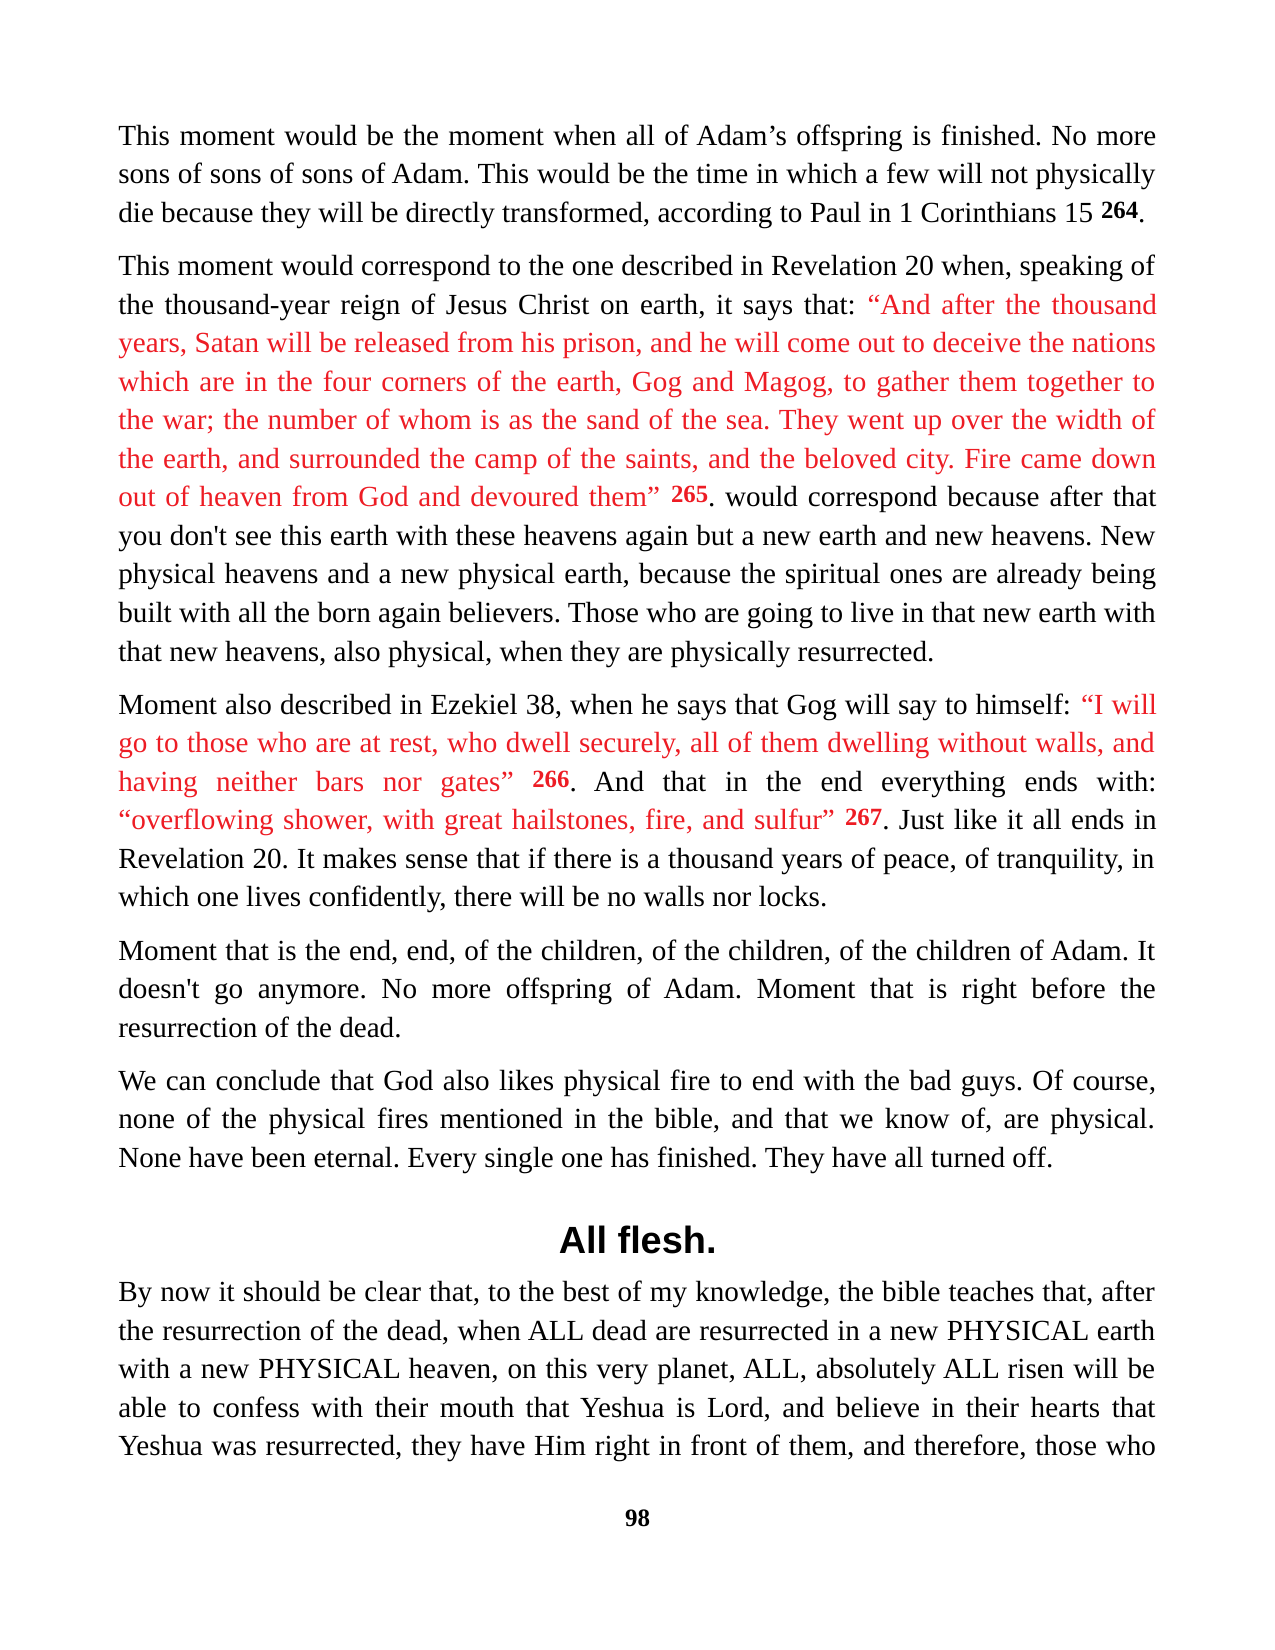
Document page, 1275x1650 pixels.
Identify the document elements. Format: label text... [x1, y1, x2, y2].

text Moment also described in Ezekiel 38, when he says that Gog will say to himself: “I will go to those who are at rest, who dwell securely, all of them dwelling without walls, and having neither bars nor gates” . And that in the end everything ends with: “overflowing shower, with great hailstones, fire, and sulfur” . Just like it all ends in Revelation 20. It makes sense that if there is a thousand years of peace, of tranquility, in which one lives confidently, there will be no walls nor locks. [118, 687, 1157, 913]
subtitle All flesh. [118, 1218, 1157, 1262]
text We can conclude that God also likes physical fire to end with the bad guys. Of course, none of the physical fires mentioned in the bible, and that we know of, are physical. None have been eternal. Every single one has finished. They have all turned off. [118, 1063, 1157, 1173]
text This moment would be the moment when all of Adam’s offspring is finished. No more sons of sons of sons of Adam. This would be the time in which a few will not physically die because they will be directly transformed, according to Paul in 1 Corinthians 15 . [118, 118, 1157, 229]
text Moment that is the end, end, of the children, of the children, of the children of Adam. It doesn't go anymore. No more offspring of Adam. Moment that is right before the resurrection of the dead. [118, 933, 1157, 1043]
text By now it should be clear that, to the best of my knowledge, the bible teaches that, after the resurrection of the dead, when ALL dead are resurrected in a new PHYSICAL earth with a new PHYSICAL heaven, on this very planet, ALL, absolutely ALL risen will be able to confess with their mouth that Yeshua is Lord, and believe in their hearts that Yeshua was resurrected, they have Him right in front of them, and therefore, those who [118, 1274, 1157, 1462]
text This moment would correspond to the one described in Revelation 20 when, speaking of the thousand-year reign of Jesus Christ on earth, it says that: “And after the thousand years, Satan will be released from his prison, and he will come out to deceive the nations which are in the four corners of the earth, Gog and Magog, to gather them together to the war; the number of whom is as the sand of the sea. They went up over the width of the earth, and surrounded the camp of the saints, and the beloved city. Fire came down out of heaven from God and devoured them” . would correspond because after that you don't see this earth with these heavens again but a new earth and new heavens. New physical heavens and a new physical earth, because the spiritual ones are already being built with all the born again believers. Those who are going to live in that new earth with that new heavens, also physical, when they are physically resurrected. [118, 248, 1157, 667]
